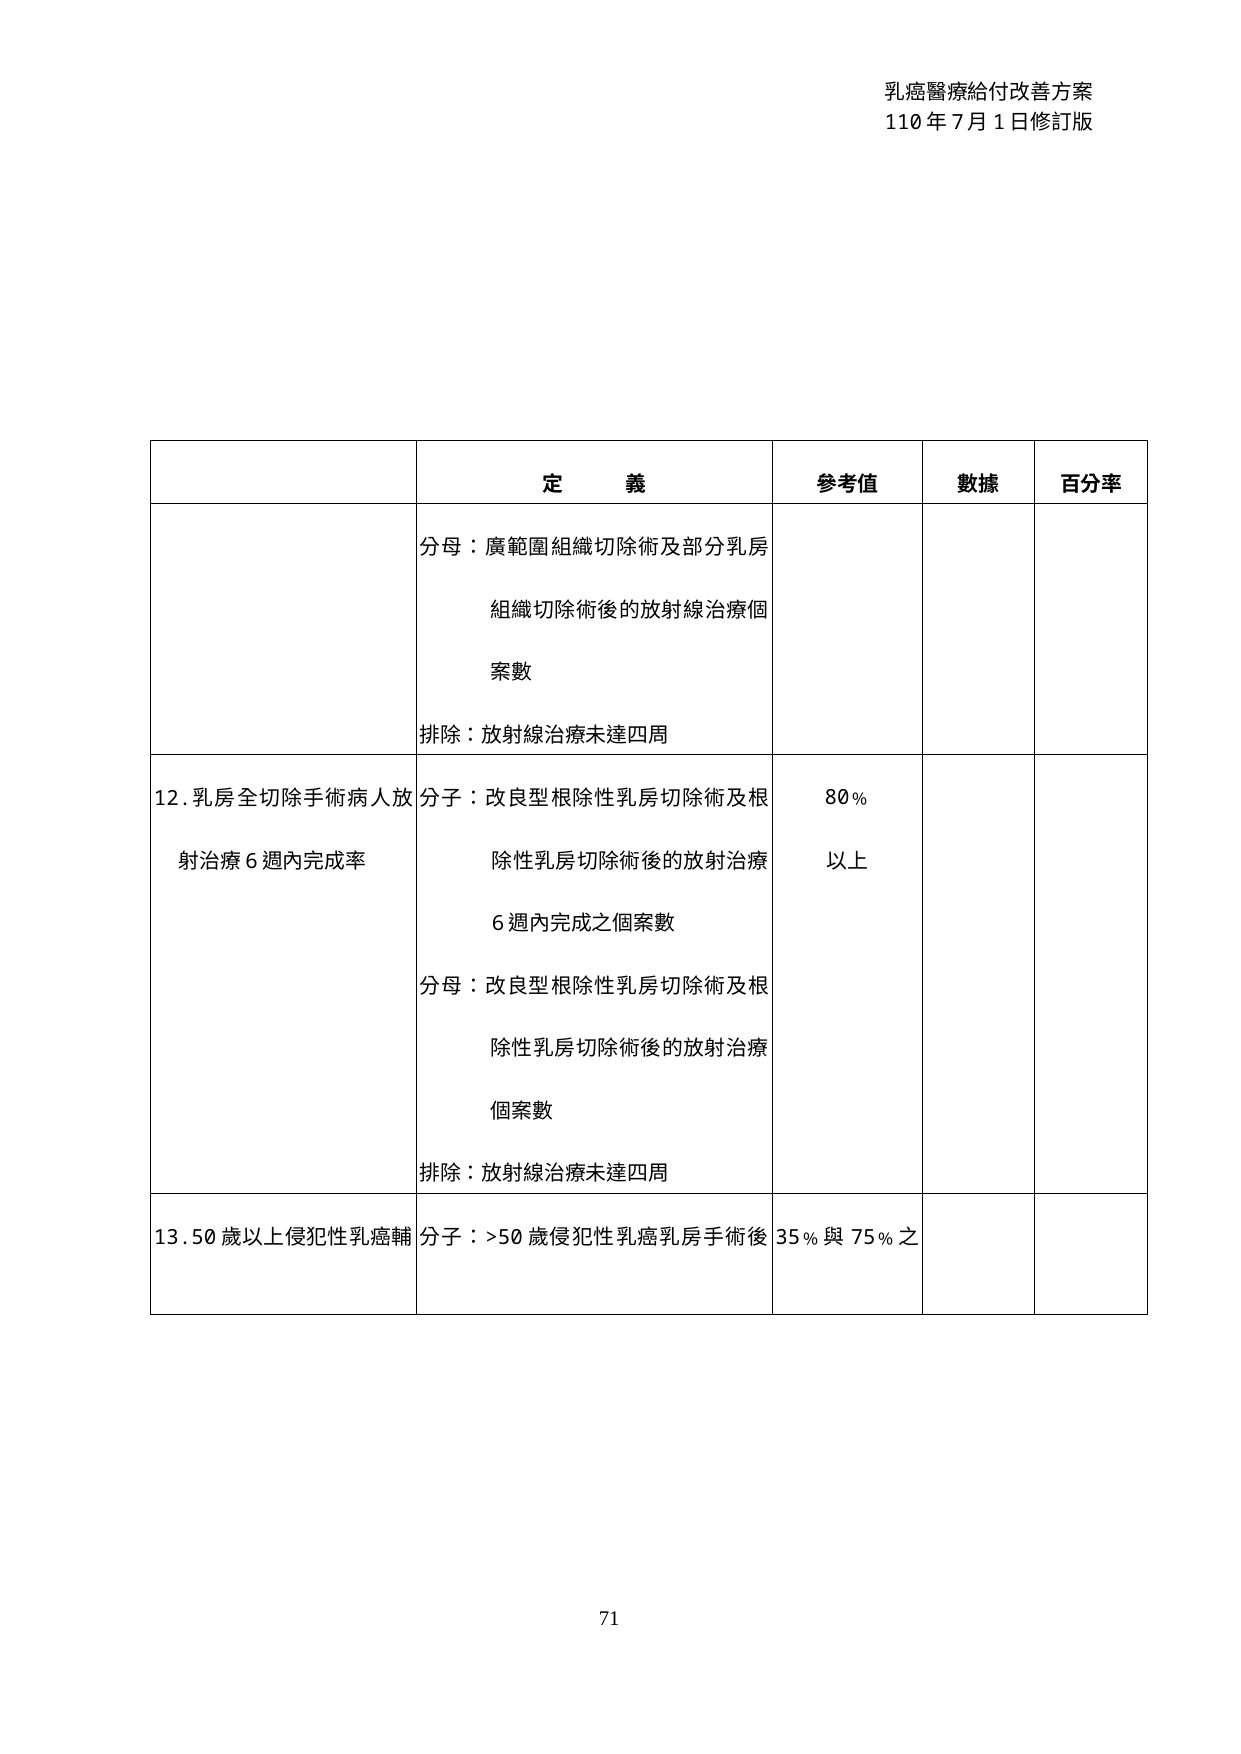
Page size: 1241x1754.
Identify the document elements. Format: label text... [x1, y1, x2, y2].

table_cell 12.乳房全切除手術病人放射治療6週內完成率 [151, 755, 416, 1193]
table_cell 分母：廣範圍組織切除術及部分乳房組織切除術後的放射線治療個案數 排除：放射線治療未達四周 [417, 504, 772, 754]
table_cell [1035, 1194, 1147, 1313]
table_header [151, 441, 416, 503]
table_header 數據 [923, 441, 1034, 503]
table_cell 35﹪與75﹪之 [773, 1194, 922, 1313]
table_cell 分子：改良型根除性乳房切除術及根除性乳房切除術後的放射治療6週內完成之個案數 分母：改良型根除性乳房切除術及根除性乳房切除術後的放射治療個案數 排除：放射線治療未達四周 [417, 755, 772, 1193]
table_cell [773, 504, 922, 754]
table_cell [923, 1194, 1034, 1313]
table_cell [1035, 755, 1147, 1193]
table_cell 80﹪ 以上 [773, 755, 922, 1193]
table_cell [923, 755, 1034, 1193]
table_cell [151, 504, 416, 754]
table_cell 13.50歲以上侵犯性乳癌輔 [151, 1194, 416, 1313]
table_cell [923, 504, 1034, 754]
table_header 參考值 [773, 441, 922, 503]
table_cell [1035, 504, 1147, 754]
table_header 定 義 [417, 441, 772, 503]
table_cell 分子：>50歲侵犯性乳癌乳房手術後 [417, 1194, 772, 1313]
table_header 百分率 [1035, 441, 1147, 503]
